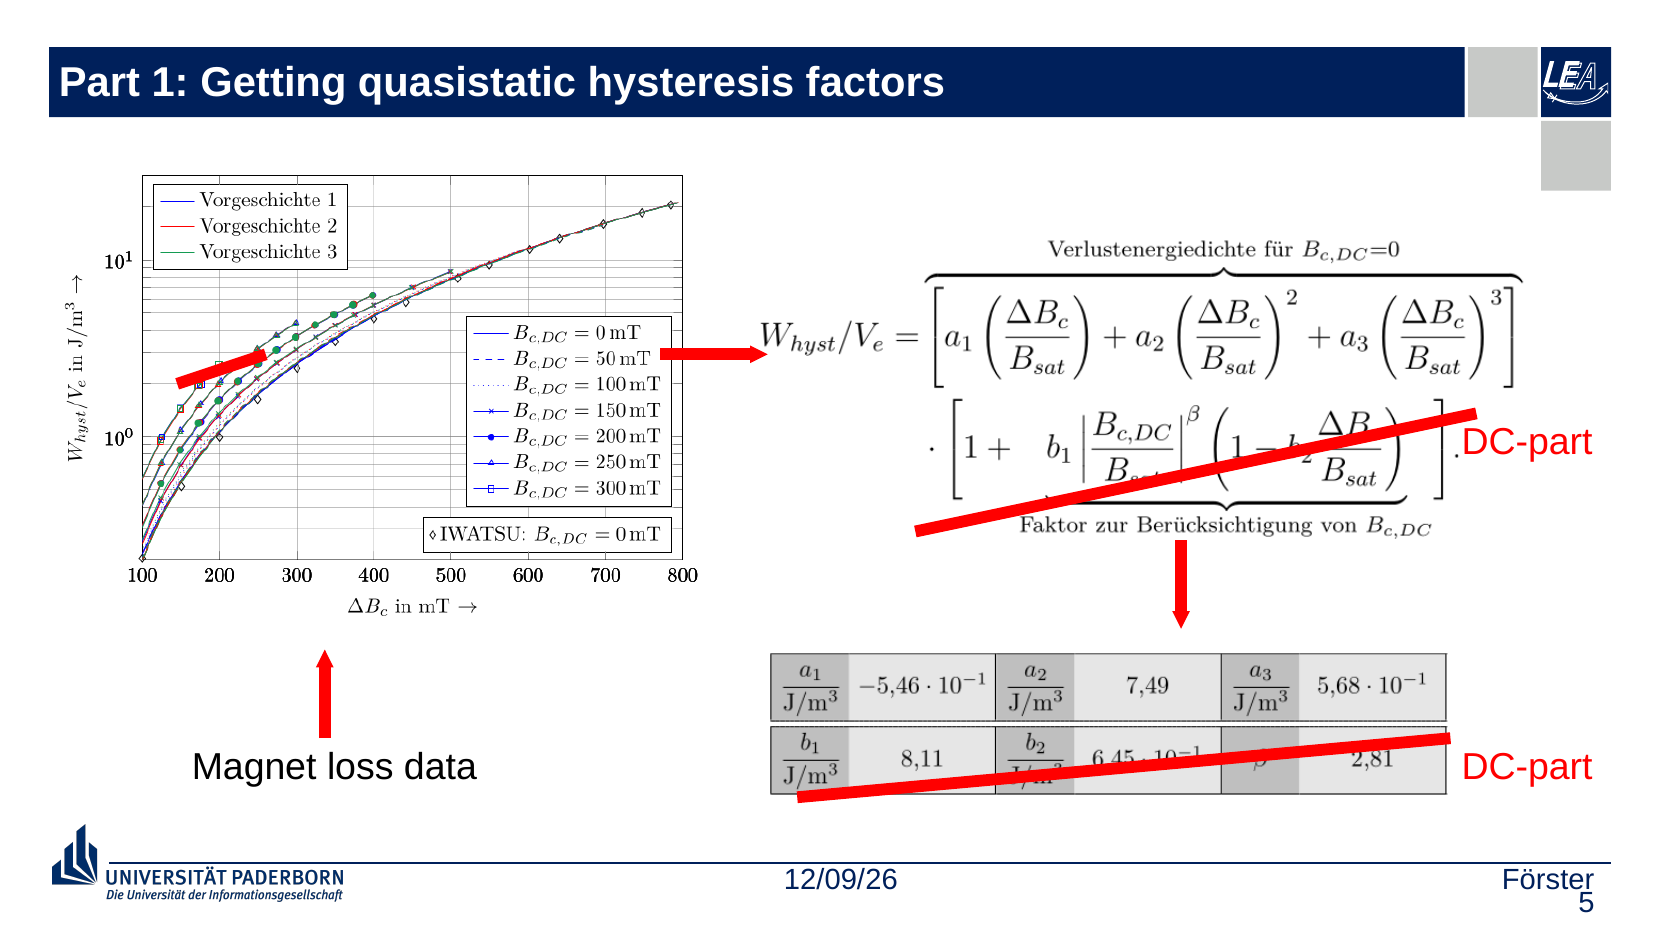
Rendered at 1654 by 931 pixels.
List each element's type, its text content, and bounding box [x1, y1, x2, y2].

picture [59, 172, 704, 621]
picture [866, 745, 1446, 798]
picture [52, 824, 343, 902]
text_box DC-part [1446, 413, 1654, 473]
text_box Magnet loss data [177, 738, 492, 796]
title Part 1: Getting quasistatic hysteresis factors [59, 47, 1447, 117]
picture [757, 233, 1536, 541]
text_box DC-part [1446, 738, 1654, 798]
picture [767, 651, 1451, 798]
